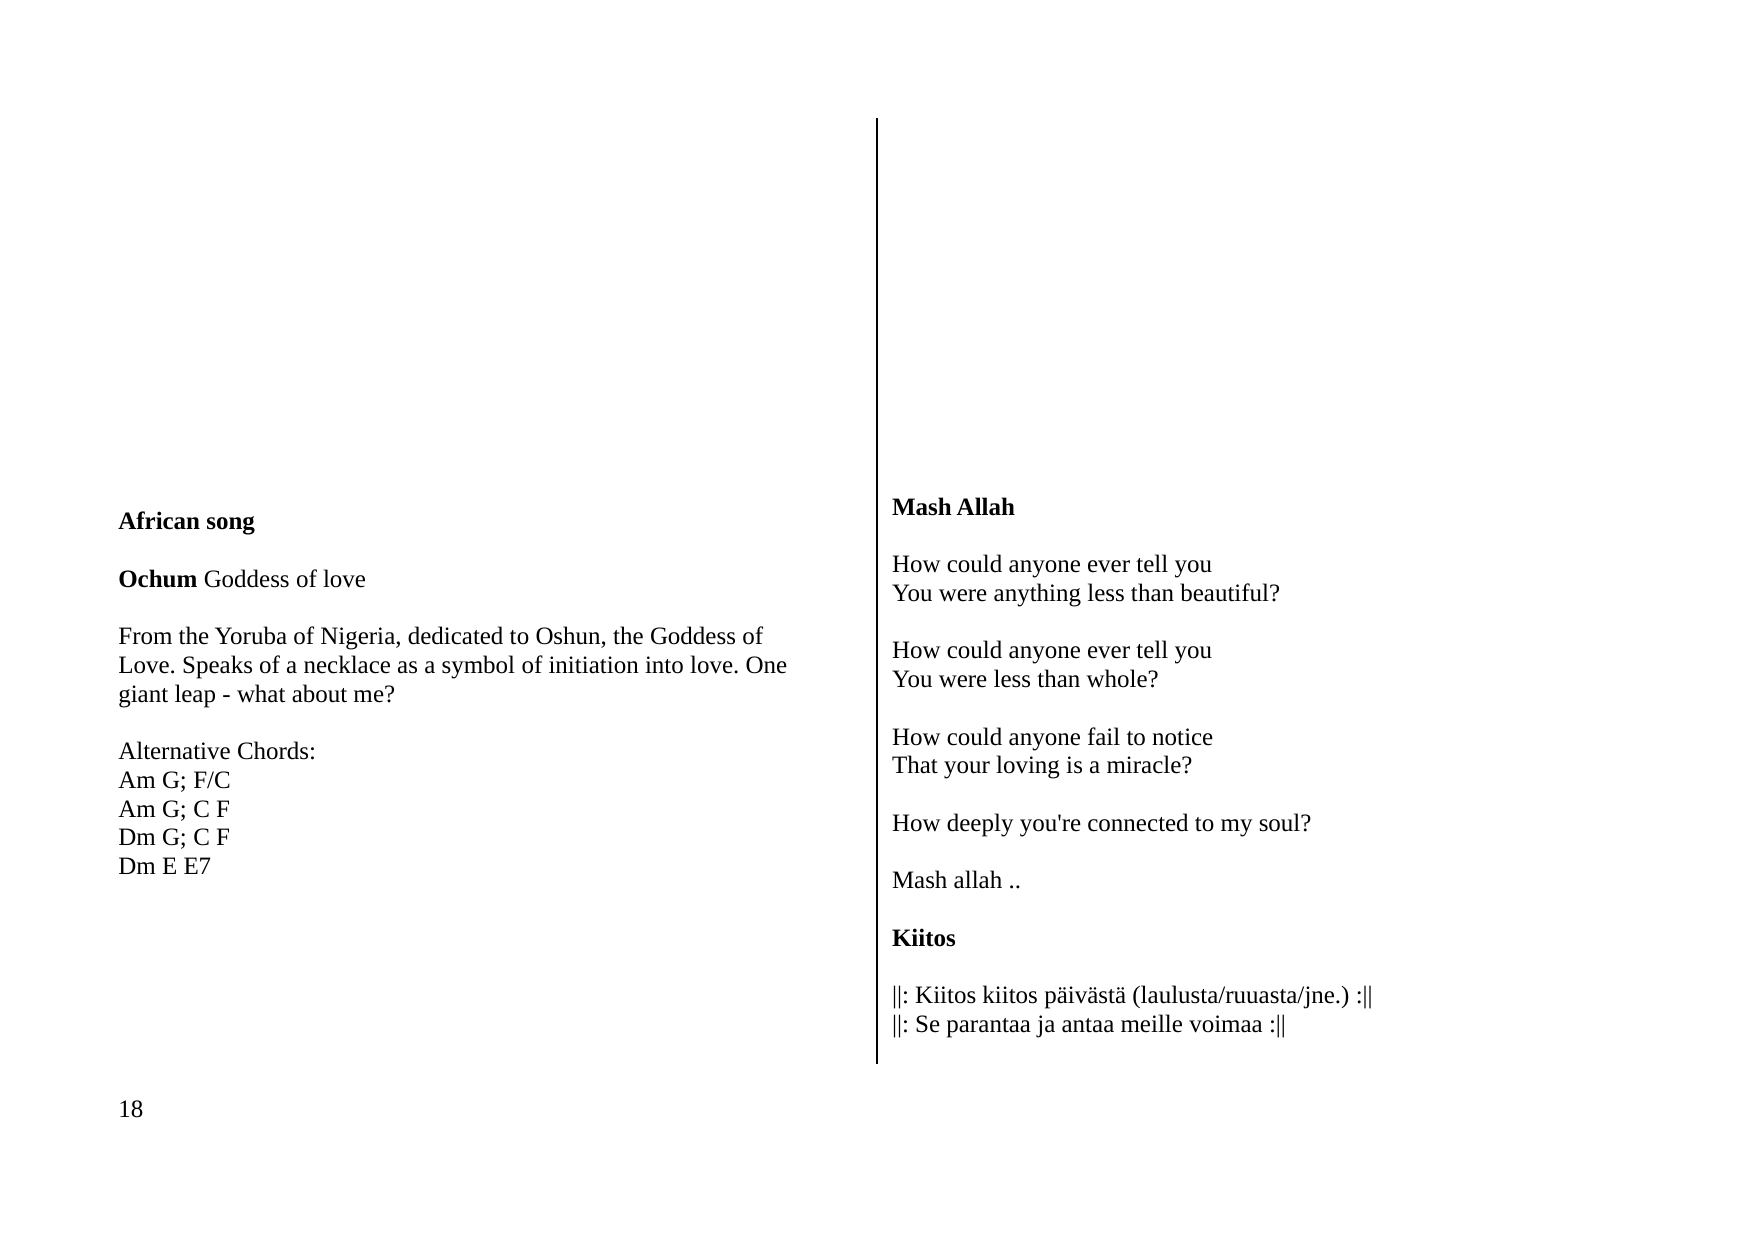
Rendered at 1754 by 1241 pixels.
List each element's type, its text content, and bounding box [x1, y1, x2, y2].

text How could anyone ever tell you [892, 549, 1635, 578]
text Am G; F/C [118, 765, 862, 794]
text You were less than whole? [892, 664, 1635, 693]
text African song [118, 506, 862, 535]
text How could anyone fail to notice [892, 722, 1635, 751]
text Ochum Goddess of love [118, 564, 862, 592]
text Mash Allah [892, 492, 1635, 521]
text From the Yoruba of Nigeria, dedicated to Oshun, the Goddess of [118, 621, 862, 650]
text That your loving is a miracle? [892, 751, 1635, 779]
text ||: Se parantaa ja antaa meille voimaa :|| [892, 1009, 1635, 1038]
text How deeply you're connected to my soul? [892, 808, 1635, 837]
text Am G; C F [118, 794, 862, 822]
text Dm E E7 [118, 851, 862, 880]
text Mash allah .. [892, 866, 1635, 894]
text Kiitos [892, 923, 1635, 952]
text Dm G; C F [118, 822, 862, 851]
text ||: Kiitos kiitos päivästä (laulusta/ruuasta/jne.) :|| [892, 981, 1635, 1009]
text giant leap - what about me? [118, 679, 862, 707]
text You were anything less than beautiful? [892, 578, 1635, 607]
text Alternative Chords: [118, 736, 862, 765]
text Love. Speaks of a necklace as a symbol of initiation into love. One [118, 650, 862, 679]
text How could anyone ever tell you [892, 636, 1635, 664]
